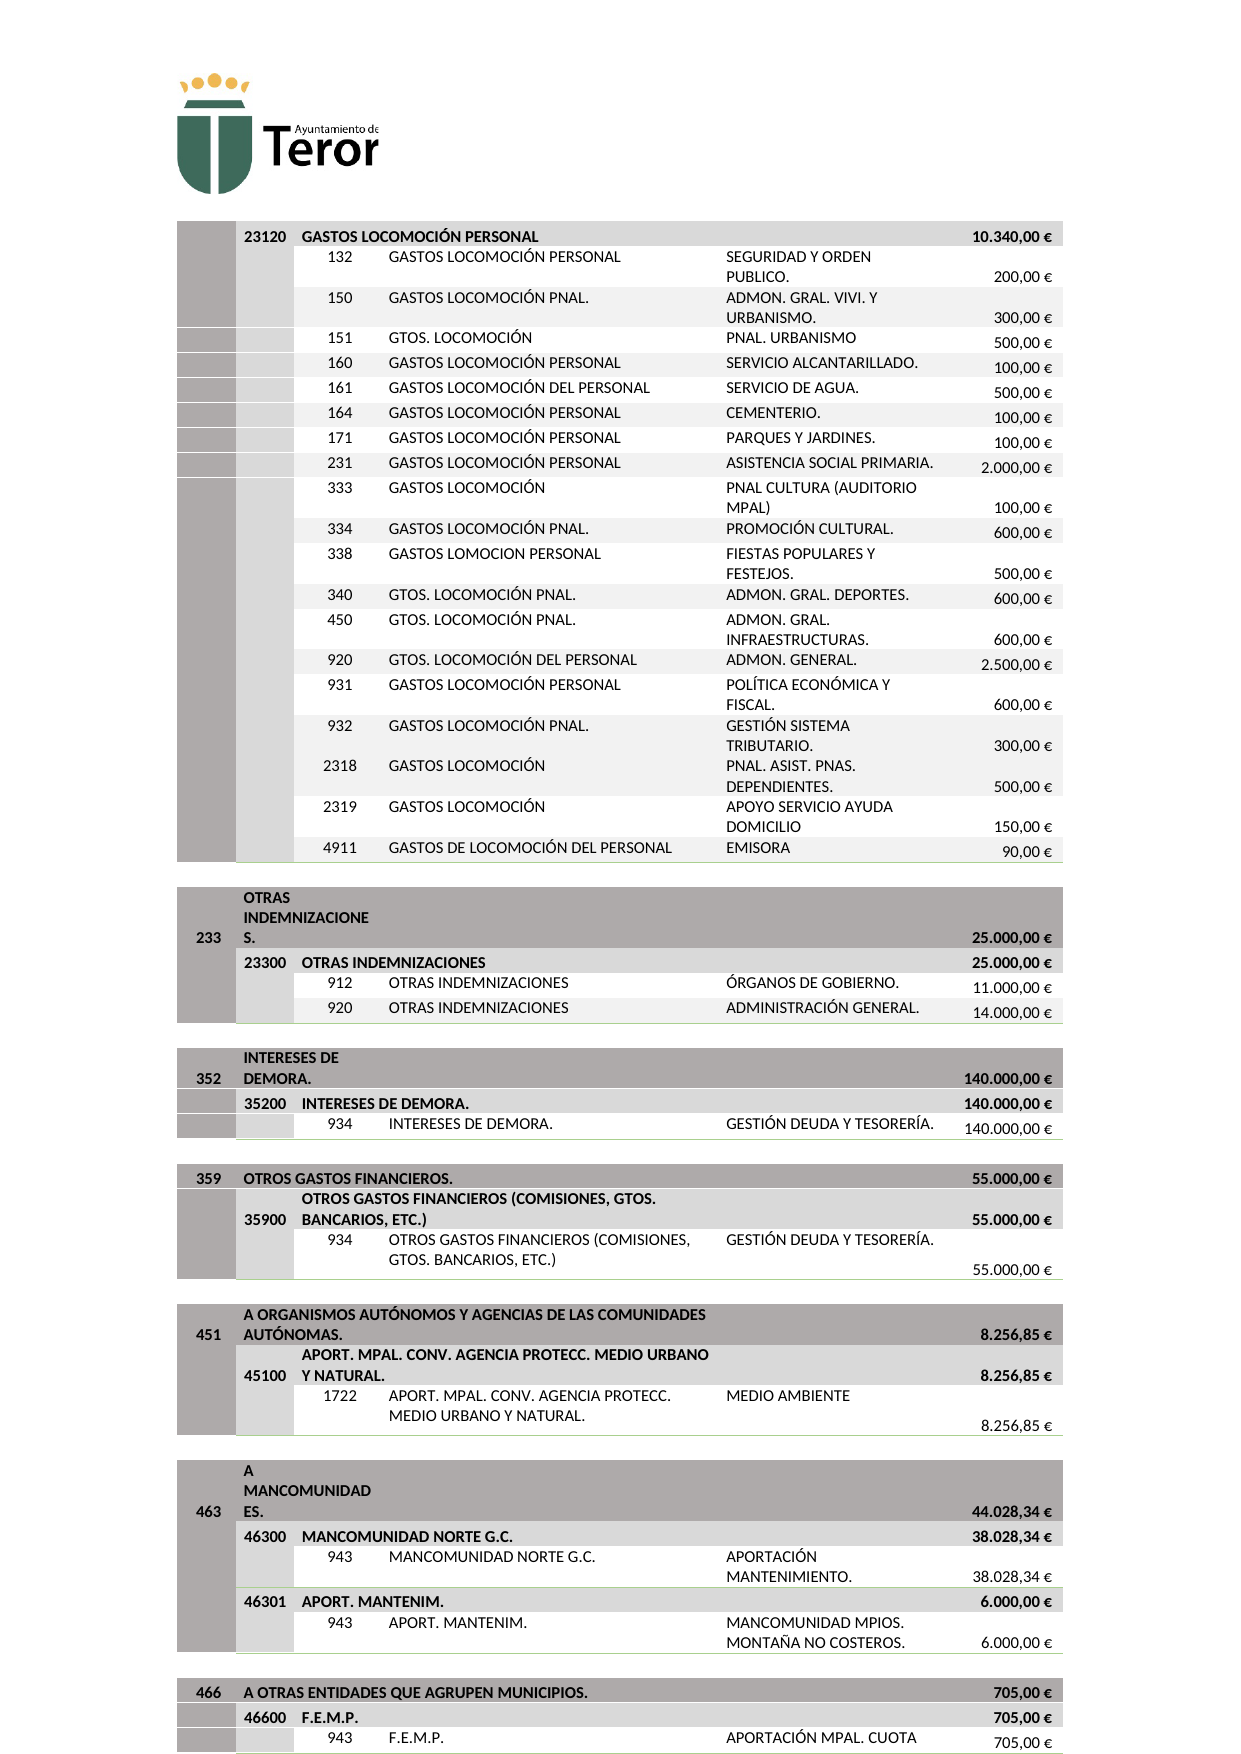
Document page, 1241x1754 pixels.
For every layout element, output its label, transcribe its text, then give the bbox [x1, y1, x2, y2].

table_cell OTROS GASTOS FINANCIEROS (COMISIONES, GTOS. BANCARIOS, ETC.) [381, 1229, 719, 1279]
table_cell 338 [294, 543, 381, 584]
table_cell 300,00 € [945, 715, 1063, 756]
table_cell [719, 1304, 945, 1345]
table_cell PNAL. URBANISMO [719, 328, 945, 352]
table_cell 705,00 € [945, 1678, 1063, 1702]
table_cell 8.256,85 € [945, 1385, 1063, 1435]
table_cell [236, 353, 294, 377]
table_cell 500,00 € [945, 378, 1063, 402]
table_cell 100,00 € [945, 403, 1063, 427]
table_cell [177, 862, 236, 887]
table_cell [719, 1521, 945, 1546]
table_cell SERVICIO ALCANTARILLADO. [719, 353, 945, 377]
table_cell [294, 1024, 381, 1048]
table_cell [236, 584, 294, 609]
table_cell GASTOS LOCOMOCIÓN PERSONAL [381, 403, 719, 427]
table_cell 300,00 € [945, 287, 1063, 327]
table_cell 2319 [294, 796, 381, 837]
table_cell ADMON. GRAL. VIVI. Y URBANISMO. [719, 287, 945, 327]
table_cell [719, 948, 945, 973]
table_cell [381, 1140, 719, 1163]
table_cell 161 [294, 378, 381, 402]
table_cell PARQUES Y JARDINES. [719, 428, 945, 452]
table_cell 90,00 € [945, 837, 1063, 862]
table_cell [719, 1436, 945, 1460]
table_cell MANCOMUNIDAD MPIOS. MONTAÑA NO COSTEROS. [719, 1612, 945, 1652]
table_cell 151 [294, 328, 381, 352]
table_cell [177, 543, 236, 584]
table_cell GTOS. LOCOMOCIÓN PNAL. [381, 609, 719, 649]
table_cell [236, 428, 294, 452]
table_cell 352 [177, 1048, 236, 1088]
table_cell [177, 1139, 236, 1163]
table_cell [177, 1521, 236, 1546]
table_cell A ORGANISMOS AUTÓNOMOS Y AGENCIAS DE LAS COMUNIDADES AUTÓNOMAS. [236, 1304, 719, 1345]
table_cell GASTOS LOCOMOCIÓN DEL PERSONAL [381, 378, 719, 402]
table_cell 46600 [236, 1703, 294, 1727]
table_cell [236, 287, 294, 327]
table_cell [236, 1229, 294, 1279]
table_cell ADMON. GENERAL. [719, 649, 945, 674]
table_cell 46300 [236, 1521, 294, 1546]
table_cell [719, 1140, 945, 1163]
table_cell OTRAS INDEMNIZACIONES [381, 973, 719, 998]
table_cell 920 [294, 998, 381, 1023]
table_cell 340 [294, 584, 381, 609]
table_cell [381, 1024, 719, 1048]
table_cell [236, 715, 294, 756]
table_cell APORT. MANTENIM. [381, 1612, 719, 1652]
table_cell [719, 1089, 945, 1113]
table_cell EMISORA [719, 837, 945, 862]
table_cell FIESTAS POPULARES Y FESTEJOS. [719, 543, 945, 584]
table_cell 600,00 € [945, 584, 1063, 609]
table_cell [236, 1728, 294, 1752]
table_cell [177, 796, 236, 837]
table_cell 600,00 € [945, 518, 1063, 543]
table_cell PNAL. ASIST. PNAS. DEPENDIENTES. [719, 756, 945, 796]
table_cell [719, 1048, 945, 1088]
table_cell [177, 287, 236, 327]
table_cell [381, 1460, 719, 1521]
table_cell 359 [177, 1164, 236, 1188]
table_cell [719, 1189, 945, 1229]
table_cell [177, 378, 236, 402]
table_cell [719, 1345, 945, 1385]
table_cell [177, 1279, 236, 1304]
table_cell [177, 428, 236, 452]
table_cell [294, 1280, 381, 1304]
table_cell [719, 1280, 945, 1304]
table_cell GTOS. LOCOMOCIÓN DEL PERSONAL [381, 649, 719, 674]
table_cell 140.000,00 € [945, 1114, 1063, 1138]
table_cell 55.000,00 € [945, 1189, 1063, 1229]
table_cell [236, 609, 294, 649]
table_cell 14.000,00 € [945, 998, 1063, 1023]
table_cell ADMINISTRACIÓN GENERAL. [719, 998, 945, 1023]
table_cell [177, 715, 236, 756]
table_cell APORTACIÓN MANTENIMIENTO. [719, 1546, 945, 1587]
table_cell [177, 1114, 236, 1138]
table_cell 10.340,00 € [945, 221, 1063, 246]
table_cell F.E.M.P. [381, 1728, 719, 1752]
table_cell 451 [177, 1304, 236, 1345]
table_cell [236, 796, 294, 837]
table_cell POLÍTICA ECONÓMICA Y FISCAL. [719, 674, 945, 715]
table_cell [236, 1612, 294, 1652]
table_cell [381, 1703, 719, 1727]
table_cell [177, 1728, 236, 1752]
table_cell [177, 837, 236, 862]
table_cell 931 [294, 674, 381, 715]
table_cell 38.028,34 € [945, 1521, 1063, 1546]
table_cell 25.000,00 € [945, 887, 1063, 948]
table_cell [177, 584, 236, 609]
table_cell OTRAS INDEMNIZACIONES. [236, 887, 381, 948]
table_cell APORT. MPAL. CONV. AGENCIA PROTECC. MEDIO URBANO Y NATURAL. [294, 1345, 719, 1385]
table_cell [236, 1114, 294, 1138]
table_cell [177, 674, 236, 715]
table_cell 150 [294, 287, 381, 327]
table_cell [236, 543, 294, 584]
table_cell [177, 478, 236, 518]
table_cell APORT. MPAL. CONV. AGENCIA PROTECC. MEDIO URBANO Y NATURAL. [381, 1385, 719, 1435]
table_cell [294, 1140, 381, 1163]
table_cell ADMON. GRAL. INFRAESTRUCTURAS. [719, 609, 945, 649]
table_cell [177, 1435, 236, 1460]
table_cell [719, 1654, 945, 1677]
table_cell [177, 1189, 236, 1229]
table_cell [236, 649, 294, 674]
table_cell [177, 221, 236, 246]
table_cell [236, 1546, 294, 1587]
table_cell [294, 863, 381, 887]
table_cell [945, 1280, 1063, 1304]
table_cell [719, 1024, 945, 1048]
table_cell [236, 478, 294, 518]
table_cell [236, 756, 294, 796]
table_cell [236, 998, 294, 1023]
table_cell OTRAS INDEMNIZACIONES [294, 948, 719, 973]
table_cell 2.000,00 € [945, 453, 1063, 477]
table_cell [177, 453, 236, 477]
table_cell 463 [177, 1460, 236, 1521]
table_cell [177, 1546, 236, 1587]
table_cell [236, 1654, 294, 1677]
table_cell [177, 1023, 236, 1048]
table_cell 44.028,34 € [945, 1460, 1063, 1521]
table_cell INTERESES DE DEMORA. [236, 1048, 381, 1088]
table_cell OTROS GASTOS FINANCIEROS. [236, 1164, 719, 1188]
table_cell [236, 1280, 294, 1304]
table_cell ASISTENCIA SOCIAL PRIMARIA. [719, 453, 945, 477]
table_cell GASTOS LOCOMOCIÓN PERSONAL [381, 246, 719, 287]
table_cell 25.000,00 € [945, 948, 1063, 973]
table_cell GASTOS LOCOMOCIÓN PERSONAL [294, 221, 719, 246]
table_cell 200,00 € [945, 246, 1063, 287]
table_cell [236, 378, 294, 402]
table_cell 600,00 € [945, 674, 1063, 715]
table_cell [294, 1654, 381, 1677]
table_cell [294, 1436, 381, 1460]
table_cell [236, 1140, 294, 1163]
table_cell [177, 1653, 236, 1677]
table_cell 233 [177, 887, 236, 948]
table_cell 705,00 € [945, 1703, 1063, 1727]
table_cell 943 [294, 1728, 381, 1752]
table_cell GASTOS LOMOCION PERSONAL [381, 543, 719, 584]
table_cell [945, 1654, 1063, 1677]
table_cell [945, 863, 1063, 887]
table_cell INTERESES DE DEMORA. [294, 1089, 719, 1113]
table_cell [719, 1703, 945, 1727]
table_cell 932 [294, 715, 381, 756]
table_cell [177, 1345, 236, 1385]
table_cell 8.256,85 € [945, 1304, 1063, 1345]
table_cell ÓRGANOS DE GOBIERNO. [719, 973, 945, 998]
table_cell [719, 887, 945, 948]
table_cell A OTRAS ENTIDADES QUE AGRUPEN MUNICIPIOS. [236, 1678, 719, 1702]
table_cell GASTOS LOCOMOCIÓN PNAL. [381, 287, 719, 327]
table_cell [236, 1436, 294, 1460]
table_cell [236, 1385, 294, 1435]
table_cell GESTIÓN DEUDA Y TESORERÍA. [719, 1229, 945, 1279]
table_cell 132 [294, 246, 381, 287]
table_cell 450 [294, 609, 381, 649]
table_cell [236, 453, 294, 477]
table_cell [381, 1654, 719, 1677]
table_cell 500,00 € [945, 543, 1063, 584]
table_cell [236, 973, 294, 998]
table_cell 6.000,00 € [945, 1612, 1063, 1652]
table_cell [236, 403, 294, 427]
table_cell 140.000,00 € [945, 1089, 1063, 1113]
table_cell SEGURIDAD Y ORDEN PUBLICO. [719, 246, 945, 287]
table_cell GESTIÓN SISTEMA TRIBUTARIO. [719, 715, 945, 756]
table_cell 38.028,34 € [945, 1546, 1063, 1587]
table_cell MEDIO AMBIENTE [719, 1385, 945, 1435]
table_cell [177, 649, 236, 674]
table_cell GASTOS DE LOCOMOCIÓN DEL PERSONAL [381, 837, 719, 862]
table_cell 160 [294, 353, 381, 377]
table_cell [177, 353, 236, 377]
table_cell 2.500,00 € [945, 649, 1063, 674]
table_cell [236, 674, 294, 715]
table_cell 35200 [236, 1089, 294, 1113]
table_cell [177, 948, 236, 973]
table_cell 164 [294, 403, 381, 427]
table_cell [719, 1678, 945, 1702]
table_cell 100,00 € [945, 353, 1063, 377]
table_cell [236, 246, 294, 287]
table_cell GASTOS LOCOMOCIÓN PERSONAL [381, 428, 719, 452]
table_cell 912 [294, 973, 381, 998]
table_cell 23300 [236, 948, 294, 973]
table_cell 1722 [294, 1385, 381, 1435]
table_cell [177, 1229, 236, 1279]
table_cell [236, 1024, 294, 1048]
table_cell [381, 1280, 719, 1304]
table_cell 231 [294, 453, 381, 477]
table_cell [177, 998, 236, 1023]
table_cell 45100 [236, 1345, 294, 1385]
table_cell [381, 887, 719, 948]
table_cell 500,00 € [945, 328, 1063, 352]
table_cell PNAL CULTURA (AUDITORIO MPAL) [719, 478, 945, 518]
table_cell [177, 973, 236, 998]
table_cell GASTOS LOCOMOCIÓN PNAL. [381, 715, 719, 756]
table_cell [177, 1703, 236, 1727]
table_cell [236, 837, 294, 862]
table_cell 171 [294, 428, 381, 452]
table_cell [381, 1436, 719, 1460]
table_cell [177, 609, 236, 649]
table_cell 23120 [236, 221, 294, 246]
table_cell 500,00 € [945, 756, 1063, 796]
table_cell APOYO SERVICIO AYUDA DOMICILIO [719, 796, 945, 837]
table_cell 100,00 € [945, 428, 1063, 452]
table_cell 4911 [294, 837, 381, 862]
table_cell OTROS GASTOS FINANCIEROS (COMISIONES, GTOS. BANCARIOS, ETC.) [294, 1189, 719, 1229]
table_cell 140.000,00 € [945, 1048, 1063, 1088]
table_cell 55.000,00 € [945, 1164, 1063, 1188]
table_cell [945, 1140, 1063, 1163]
table_cell CEMENTERIO. [719, 403, 945, 427]
table_cell [236, 863, 294, 887]
table_cell 11.000,00 € [945, 973, 1063, 998]
table_cell 333 [294, 478, 381, 518]
table_cell 943 [294, 1546, 381, 1587]
table_cell GASTOS LOCOMOCIÓN PERSONAL [381, 674, 719, 715]
table_cell GASTOS LOCOMOCIÓN PERSONAL [381, 453, 719, 477]
table_cell [177, 1612, 236, 1652]
table_cell [177, 403, 236, 427]
table_cell GASTOS LOCOMOCIÓN PNAL. [381, 518, 719, 543]
table_cell GASTOS LOCOMOCIÓN PERSONAL [381, 353, 719, 377]
table_cell 55.000,00 € [945, 1229, 1063, 1279]
table_cell [945, 1024, 1063, 1048]
table_cell 150,00 € [945, 796, 1063, 837]
table_cell 334 [294, 518, 381, 543]
table_cell 46301 [236, 1588, 294, 1612]
table_cell 705,00 € [945, 1728, 1063, 1752]
table_cell 6.000,00 € [945, 1588, 1063, 1612]
table_cell PROMOCIÓN CULTURAL. [719, 518, 945, 543]
table_cell [719, 1588, 945, 1612]
table_cell MANCOMUNIDAD NORTE G.C. [294, 1521, 719, 1546]
table_cell 600,00 € [945, 609, 1063, 649]
table_cell GESTIÓN DEUDA Y TESORERÍA. [719, 1114, 945, 1138]
table_cell [381, 1048, 719, 1088]
table_cell [177, 1385, 236, 1435]
table_cell 934 [294, 1229, 381, 1279]
table_cell 100,00 € [945, 478, 1063, 518]
table_cell INTERESES DE DEMORA. [381, 1114, 719, 1138]
table_cell [719, 1460, 945, 1521]
table_cell [719, 863, 945, 887]
table_cell 943 [294, 1612, 381, 1652]
table_cell 466 [177, 1678, 236, 1702]
table_cell GTOS. LOCOMOCIÓN [381, 328, 719, 352]
table_cell [945, 1436, 1063, 1460]
table_cell 8.256,85 € [945, 1345, 1063, 1385]
table_cell [177, 1089, 236, 1113]
table_cell [236, 518, 294, 543]
table_cell GTOS. LOCOMOCIÓN PNAL. [381, 584, 719, 609]
table_cell APORTACIÓN MPAL. CUOTA [719, 1728, 945, 1752]
table_cell GASTOS LOCOMOCIÓN [381, 756, 719, 796]
table_cell ADMON. GRAL. DEPORTES. [719, 584, 945, 609]
table_cell [381, 863, 719, 887]
table_cell APORT. MANTENIM. [294, 1588, 719, 1612]
table_cell 920 [294, 649, 381, 674]
table_cell [177, 518, 236, 543]
table_cell [719, 1164, 945, 1188]
table_cell F.E.M.P. [294, 1703, 381, 1727]
table_cell OTRAS INDEMNIZACIONES [381, 998, 719, 1023]
table_cell A MANCOMUNIDADES. [236, 1460, 381, 1521]
table_cell 2318 [294, 756, 381, 796]
table_cell GASTOS LOCOMOCIÓN [381, 478, 719, 518]
table_cell 934 [294, 1114, 381, 1138]
table_cell [177, 756, 236, 796]
table_cell MANCOMUNIDAD NORTE G.C. [381, 1546, 719, 1587]
table_cell SERVICIO DE AGUA. [719, 378, 945, 402]
table_cell [177, 246, 236, 287]
table_cell [177, 328, 236, 352]
table_cell [236, 328, 294, 352]
table_cell [177, 1587, 236, 1612]
table_cell [719, 221, 945, 246]
table_cell GASTOS LOCOMOCIÓN [381, 796, 719, 837]
table_cell 35900 [236, 1189, 294, 1229]
